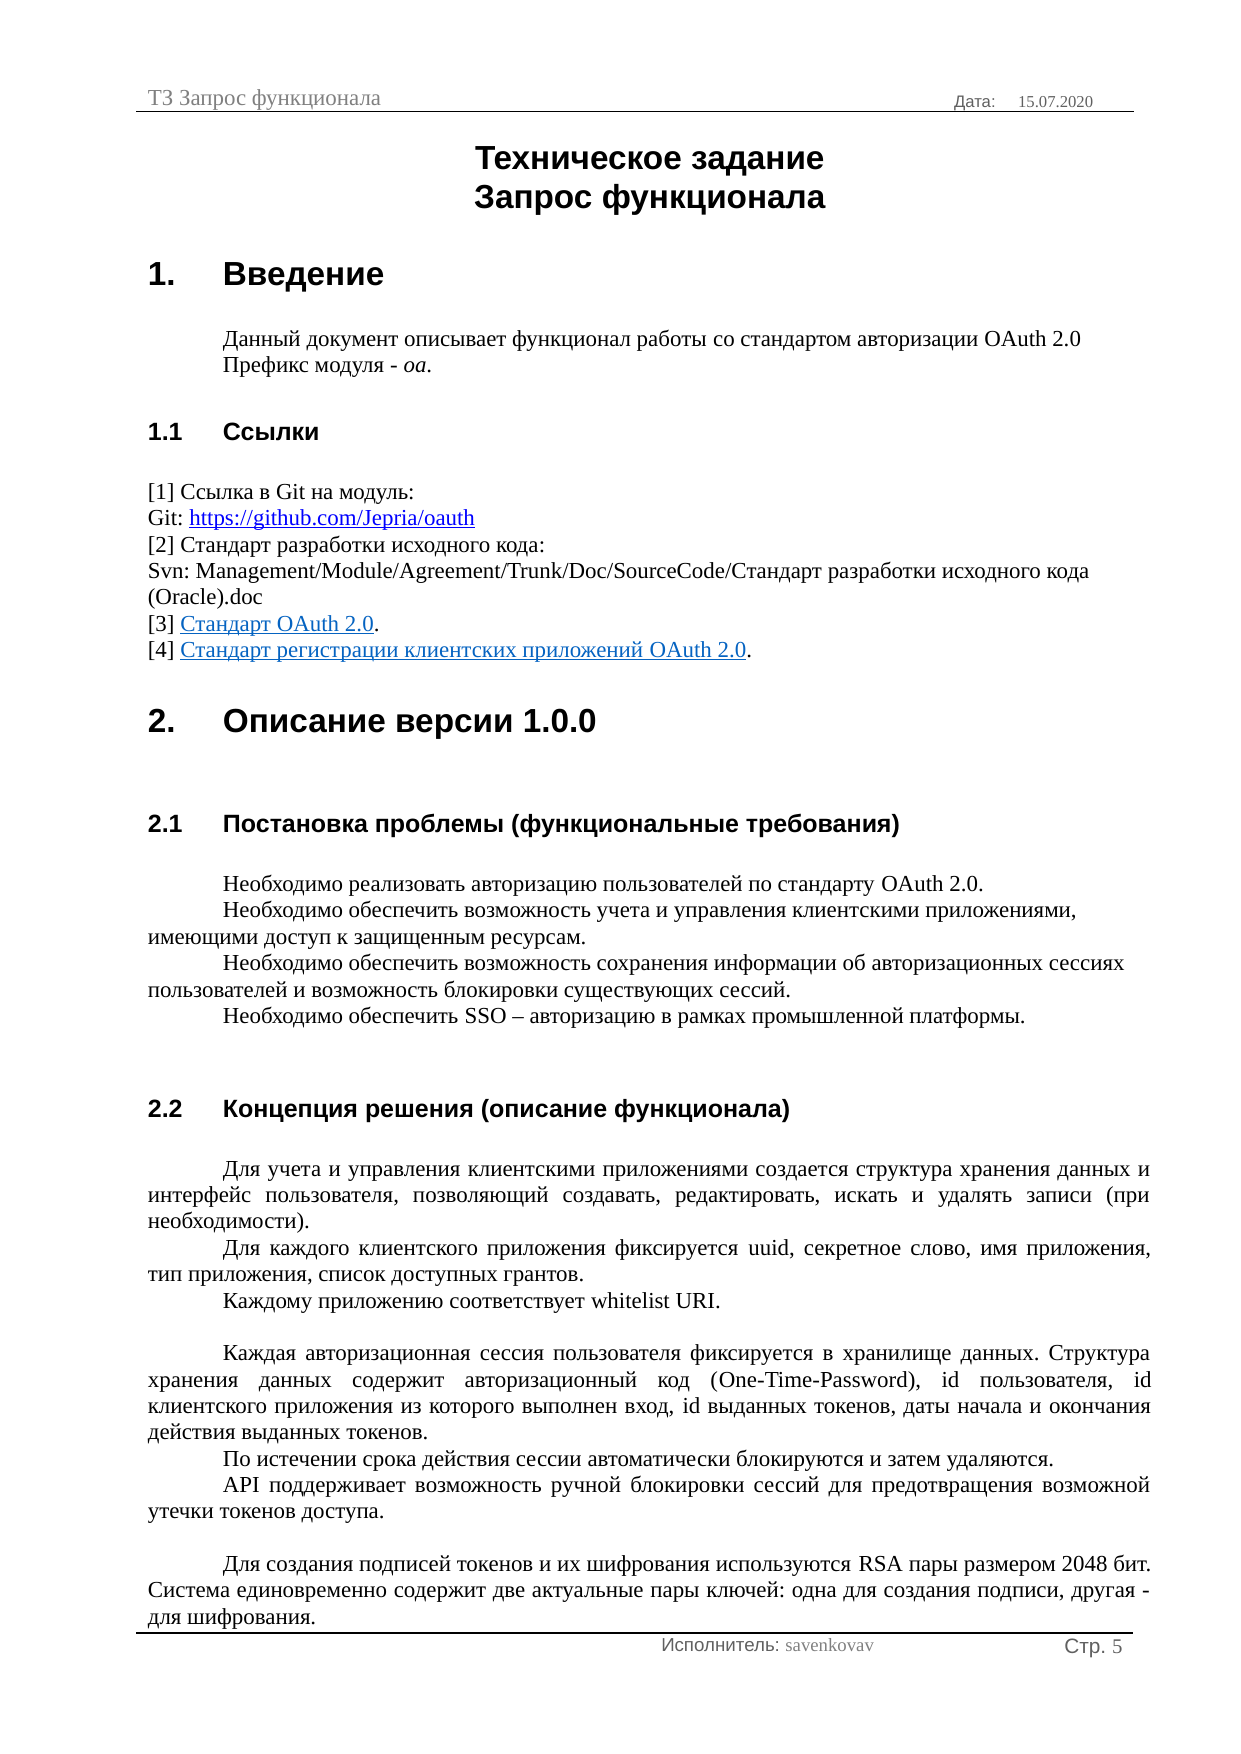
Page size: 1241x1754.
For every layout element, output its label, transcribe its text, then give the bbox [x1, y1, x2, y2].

text Для учета и управления клиентскими приложениями создается структура хранения данных и интерфейс пользователя, позволяющий создавать, редактировать, искать и удалять записи (при необходимости). [148, 1155, 1152, 1234]
subtitle Постановка проблемы (функциональные требования) [148, 809, 1152, 838]
subtitle Описание версии 1.0.0 [148, 701, 1152, 740]
subtitle Ссылки [148, 417, 1152, 445]
text Техническое задание [148, 138, 1152, 177]
text Префикс модуля - oa. [148, 351, 1152, 378]
text По истечении срока действия сессии автоматически блокируются и затем удаляются. [148, 1445, 1152, 1471]
text Каждому приложению соответствует whitelist URI. [148, 1287, 1152, 1313]
text [2] Стандарт разработки исходного кода: [148, 531, 1152, 557]
text Необходимо обеспечить возможность учета и управления клиентскими приложениями, имеющими доступ к защищенным ресурсам. [148, 897, 1152, 949]
subtitle Концепция решения (описание функционала) [148, 1093, 1152, 1122]
subtitle Введение [148, 254, 1152, 292]
text Svn: Management/Module/Agreement/Trunk/Doc/SourceCode/Стандарт разработки исходного кода (Oracle).doc [148, 557, 1152, 610]
text Запрос функционала [148, 177, 1152, 215]
text [1] Ссылка в Git на модуль: [148, 478, 1152, 504]
text Необходимо реализовать авторизацию пользователей по стандарту OAuth 2.0. [148, 870, 1152, 897]
text Для создания подписей токенов и их шифрования используются RSA пары размером 2048 бит. Система единовременно содержит две актуальные пары ключей: одна для создания подписи, другая -для шифрования. [148, 1550, 1152, 1629]
text Данный документ описывает функционал работы cо стандартом авторизации OAuth 2.0 [148, 325, 1152, 351]
text Необходимо обеспечить SSO – авторизацию в рамках промышленной платформы. [148, 1002, 1152, 1028]
text Каждая авторизационная сессия пользователя фиксируется в хранилище данных. Структура хранения данных содержит авторизационный код (One-Time-Password), id пользователя, id клиентского приложения из которого выполнен вход, id выданных токенов, даты начала и окончания действия выданных токенов. [148, 1339, 1152, 1445]
text Для каждого клиентского приложения фиксируется uuid, секретное слово, имя приложения, тип приложения, список доступных грантов. [148, 1234, 1152, 1287]
text Необходимо обеспечить возможность сохранения информации об авторизационных сессиях пользователей и возможность блокировки существующих сессий. [148, 949, 1152, 1002]
text API поддерживает возможность ручной блокировки сессий для предотвращения возможной утечки токенов доступа. [148, 1471, 1152, 1524]
text [4] Стандарт регистрации клиентских приложений OAuth 2.0. [148, 636, 1152, 662]
text Git: https://github.com/Jepria/oauth [148, 504, 1152, 531]
text [3] Стандарт OAuth 2.0. [148, 610, 1152, 636]
